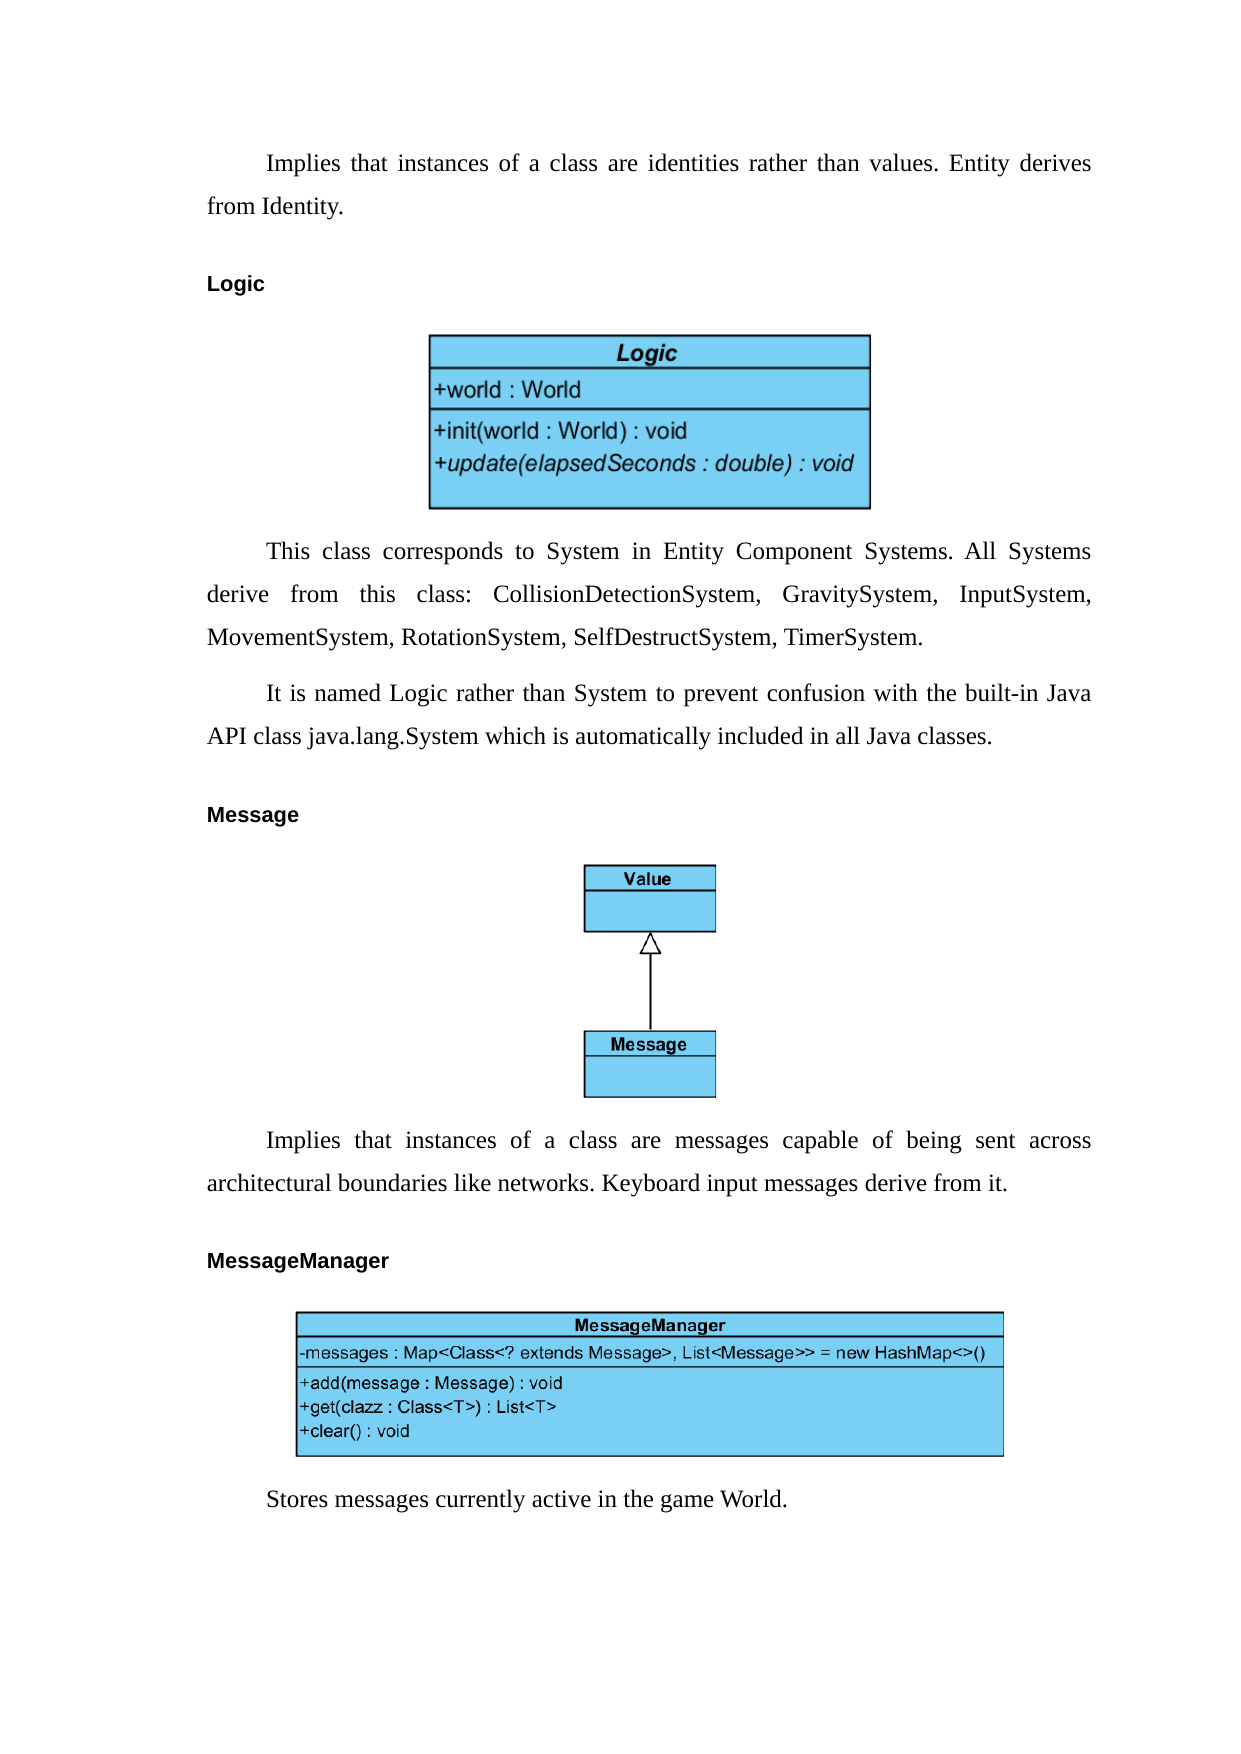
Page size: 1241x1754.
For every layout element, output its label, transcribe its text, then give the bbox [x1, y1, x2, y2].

text Implies that instances of a class are identities rather than values. Entity derives from Identity. [207, 148, 1093, 219]
subtitle MessageManager [207, 1248, 1093, 1274]
text Implies that instances of a class are messages capable of being sent across architectural boundaries like networks. Keyboard input messages derive from it. [207, 1125, 1093, 1197]
text Stores messages currently active in the game World. [207, 1484, 1093, 1513]
picture [428, 334, 872, 510]
picture [295, 1311, 1004, 1457]
subtitle Logic [207, 271, 1093, 297]
text It is named Logic rather than System to prevent confusion with the built-in Java API class java.lang.System which is automatically included in all Java classes. [207, 678, 1093, 750]
picture [583, 864, 717, 1098]
text This class corresponds to System in Entity Component Systems. All Systems derive from this class: CollisionDetectionSystem, GravitySystem, InputSystem, MovementSystem, RotationSystem, SelfDestructSystem, TimerSystem. [207, 536, 1093, 651]
subtitle Message [207, 802, 1093, 827]
